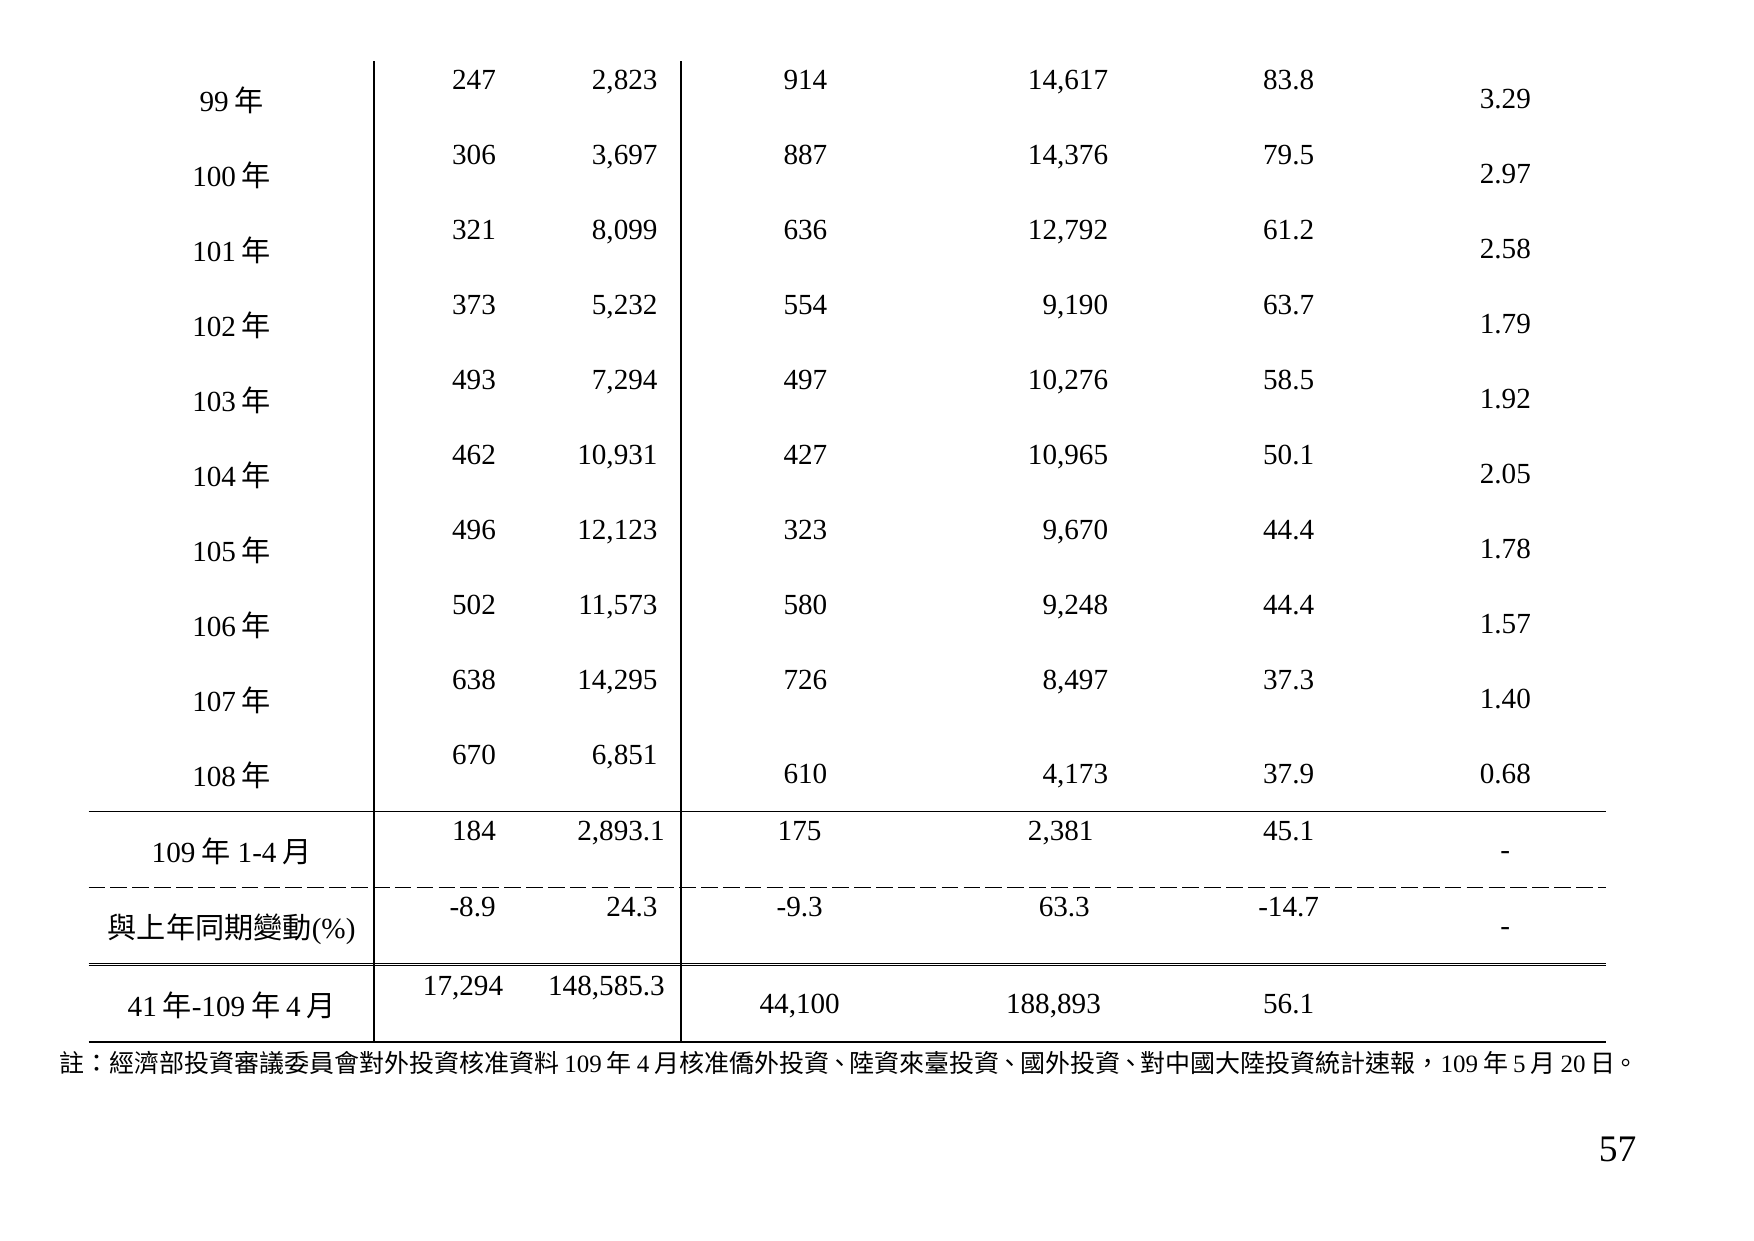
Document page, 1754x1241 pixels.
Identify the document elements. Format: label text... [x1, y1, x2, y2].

table_cell - [1404, 887, 1606, 963]
table_cell 44.4 [1174, 511, 1403, 586]
table_cell 4,173 [918, 736, 1173, 811]
table_cell 247 [375, 61, 503, 136]
table_cell 2,823 [503, 61, 680, 136]
table_cell 104年 [89, 436, 373, 511]
table_cell 306 [375, 136, 503, 211]
table_cell 5,232 [503, 286, 680, 361]
table_cell 496 [375, 511, 503, 586]
table_cell [1404, 966, 1606, 1041]
table_cell 10,276 [918, 361, 1173, 436]
table_cell 610 [682, 736, 918, 811]
table_cell 638 [375, 661, 503, 736]
table_cell 2.05 [1404, 436, 1606, 511]
table_cell -14.7 [1174, 887, 1403, 963]
table_cell 99年 [89, 61, 373, 136]
table_cell -8.9 [375, 887, 503, 963]
table_cell 101年 [89, 211, 373, 286]
table_cell 502 [375, 586, 503, 661]
table_cell 37.9 [1174, 736, 1403, 811]
table_cell 11,573 [503, 586, 680, 661]
table_cell 100年 [89, 136, 373, 211]
table_cell 14,376 [918, 136, 1173, 211]
table_cell 44,100 [682, 966, 918, 1041]
table_cell 175 [682, 812, 918, 887]
table_cell 373 [375, 286, 503, 361]
table_cell 3.29 [1404, 61, 1606, 136]
table_cell 37.3 [1174, 661, 1403, 736]
table_cell 103年 [89, 361, 373, 436]
table_cell 61.2 [1174, 211, 1403, 286]
table_cell 1.40 [1404, 661, 1606, 736]
table_cell 12,792 [918, 211, 1173, 286]
table_cell 45.1 [1174, 812, 1403, 887]
table_cell 56.1 [1174, 966, 1403, 1041]
table_cell 427 [682, 436, 918, 511]
table_cell 1.57 [1404, 586, 1606, 661]
text 註：經濟部投資審議委員會對外投資核准資料109年4月核准僑外投資、陸資來臺投資、國外投資、對中國大陸投資統計速報，109年5月20日。 [59, 1043, 1636, 1079]
table_cell 914 [682, 61, 918, 136]
table_cell 17,294 [375, 966, 503, 1041]
table_cell 1.79 [1404, 286, 1606, 361]
table_cell 493 [375, 361, 503, 436]
table_cell 108年 [89, 736, 373, 811]
table_cell 580 [682, 586, 918, 661]
table_cell -9.3 [682, 887, 918, 963]
table_cell 554 [682, 286, 918, 361]
table_cell 8,099 [503, 211, 680, 286]
table_cell 9,248 [918, 586, 1173, 661]
table_cell - [1404, 812, 1606, 887]
table_cell 148,585.3 [503, 966, 680, 1041]
table_cell 109年 1-4月 [89, 812, 373, 887]
table_cell 184 [375, 812, 503, 887]
table_cell 10,931 [503, 436, 680, 511]
table_cell 14,617 [918, 61, 1173, 136]
table_cell 102年 [89, 286, 373, 361]
table_cell 24.3 [503, 887, 680, 963]
table_cell 9,190 [918, 286, 1173, 361]
table_cell 79.5 [1174, 136, 1403, 211]
table_cell 0.68 [1404, 736, 1606, 811]
table_cell 670 [375, 736, 503, 811]
table_cell 14,295 [503, 661, 680, 736]
table_cell 44.4 [1174, 586, 1403, 661]
table_cell 105年 [89, 511, 373, 586]
table_cell 63.3 [918, 887, 1173, 963]
table_cell 2.58 [1404, 211, 1606, 286]
table_cell 3,697 [503, 136, 680, 211]
table_cell 與上年同期變動(%) [89, 887, 373, 963]
table_cell 497 [682, 361, 918, 436]
table_cell 63.7 [1174, 286, 1403, 361]
table_cell 462 [375, 436, 503, 511]
table_cell 9,670 [918, 511, 1173, 586]
table_cell 323 [682, 511, 918, 586]
table_cell 188,893 [918, 966, 1173, 1041]
table_cell 636 [682, 211, 918, 286]
table_cell 321 [375, 211, 503, 286]
table_cell 887 [682, 136, 918, 211]
table_cell 12,123 [503, 511, 680, 586]
table_cell 2,893.1 [503, 812, 680, 887]
table_cell 2.97 [1404, 136, 1606, 211]
table_cell 8,497 [918, 661, 1173, 736]
table_cell 83.8 [1174, 61, 1403, 136]
table_cell 1.92 [1404, 361, 1606, 436]
table_cell 106年 [89, 586, 373, 661]
table_cell 7,294 [503, 361, 680, 436]
table_cell 107年 [89, 661, 373, 736]
table_cell 1.78 [1404, 511, 1606, 586]
table_cell 41年-109年4月 [89, 966, 373, 1041]
table_cell 2,381 [918, 812, 1173, 887]
table_cell 50.1 [1174, 436, 1403, 511]
table_cell 58.5 [1174, 361, 1403, 436]
table_cell 10,965 [918, 436, 1173, 511]
table_cell 726 [682, 661, 918, 736]
table_cell 6,851 [503, 736, 680, 811]
